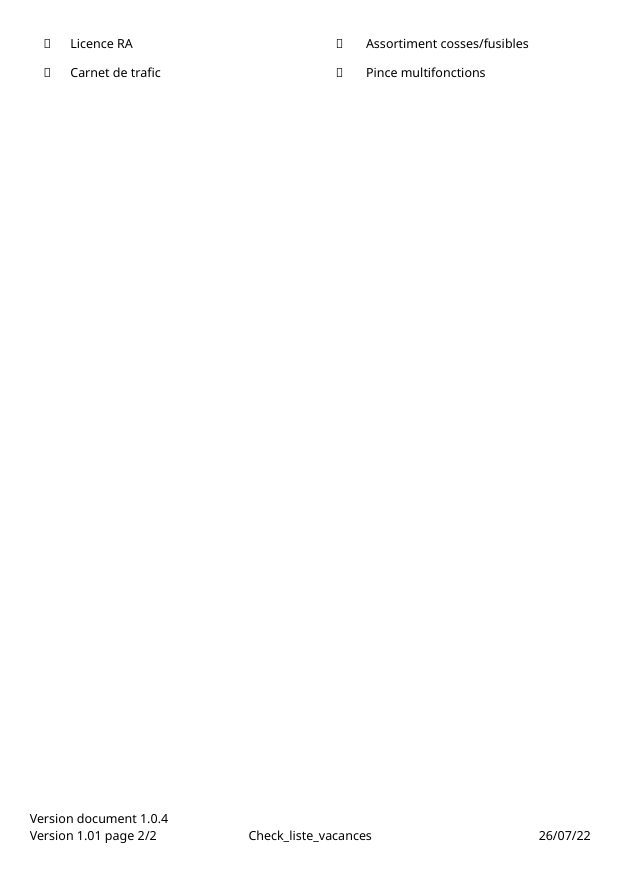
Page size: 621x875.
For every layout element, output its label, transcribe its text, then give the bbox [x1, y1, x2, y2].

table_cell Pince multifonctions [360, 58, 591, 87]
table_cell [301, 58, 318, 87]
table_cell [301, 30, 318, 58]
table_cell Licence RA [65, 30, 301, 58]
table_cell Carnet de trafic [65, 58, 301, 87]
table_cell  [30, 58, 64, 87]
table_cell  [30, 30, 64, 58]
table_cell  [319, 58, 360, 87]
table_cell  [319, 30, 360, 58]
table_cell Assortiment cosses/fusibles [360, 30, 591, 58]
